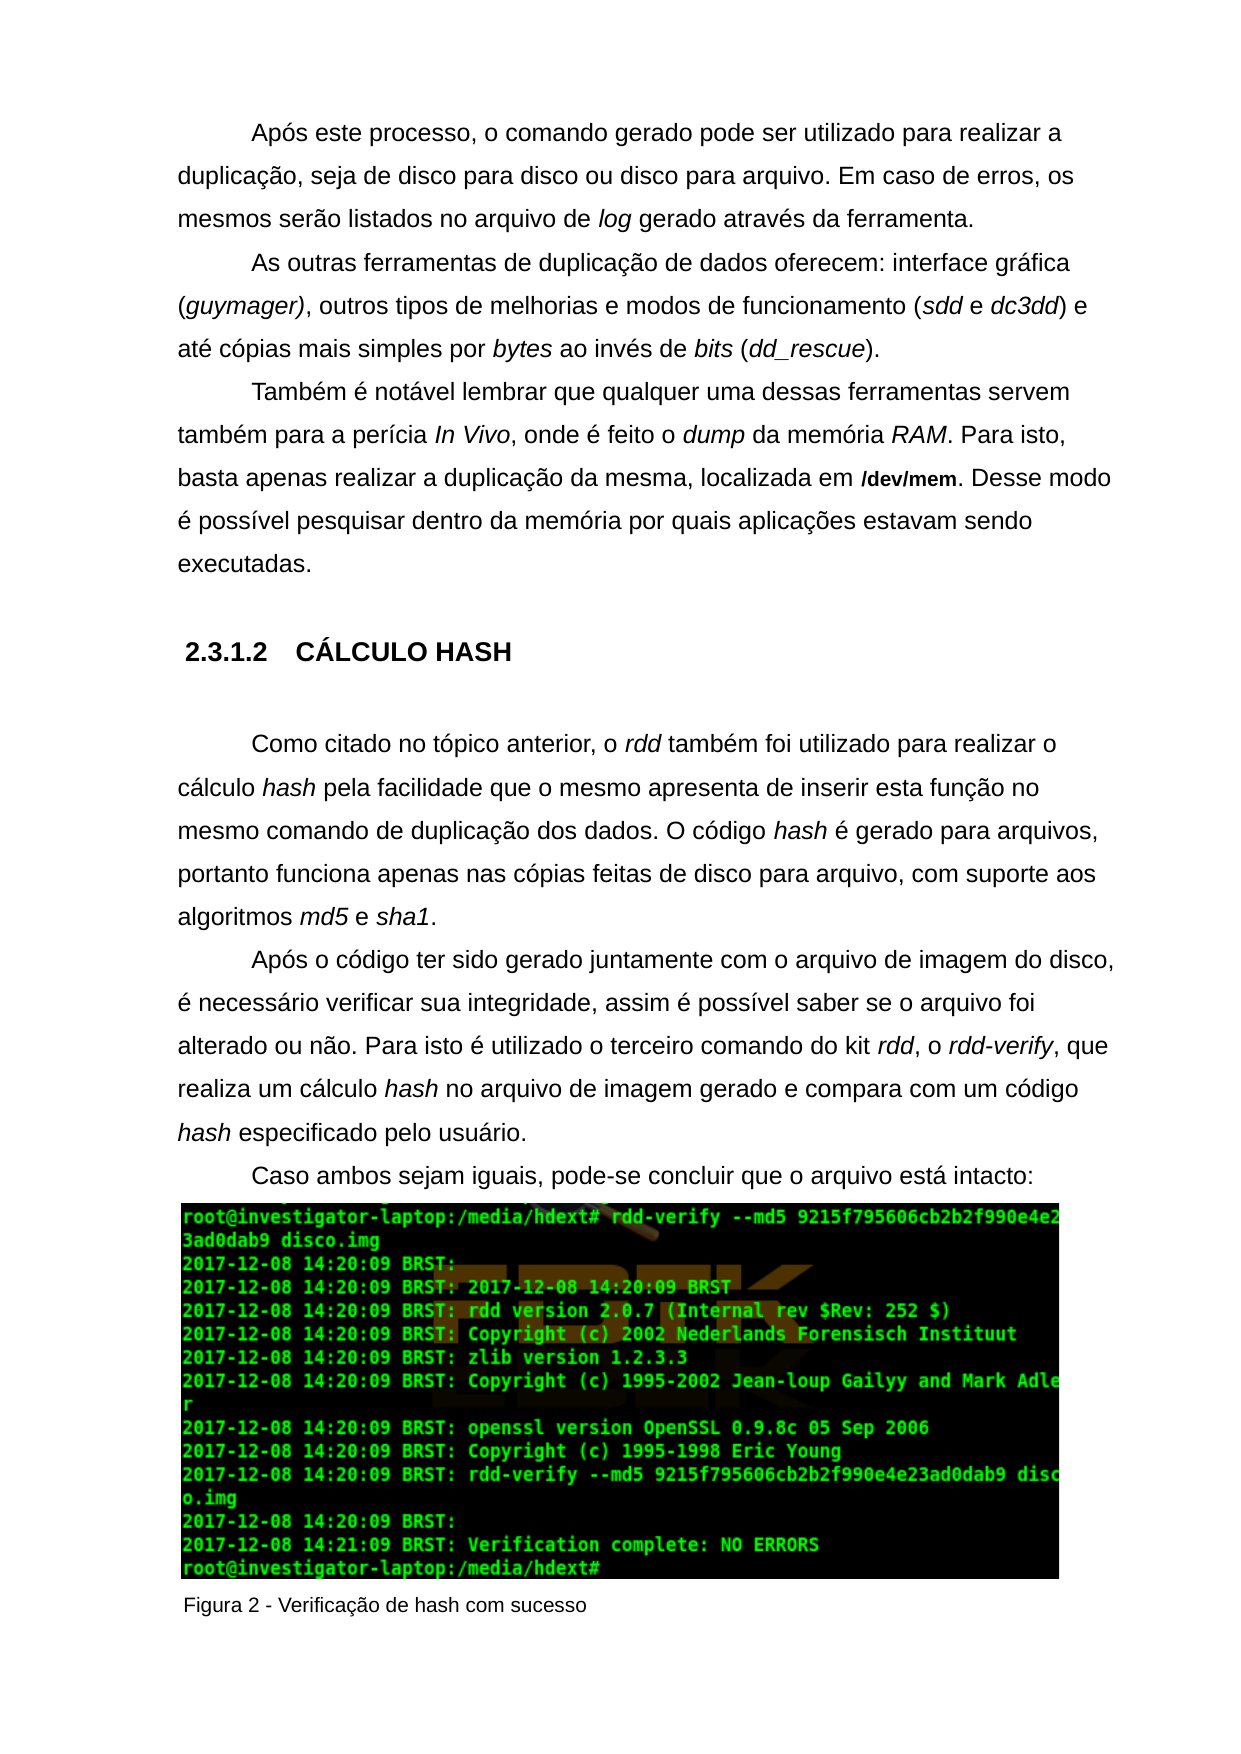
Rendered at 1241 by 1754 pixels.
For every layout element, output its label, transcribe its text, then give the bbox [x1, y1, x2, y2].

text Caso ambos sejam iguais, pode-se concluir que o arquivo está intacto: [177, 1161, 1122, 1189]
text Após o código ter sido gerado juntamente com o arquivo de imagem do disco, é necessário verificar sua integridade, assim é possível saber se o arquivo foi alterado ou não. Para isto é utilizado o terceiro comando do kit rdd, o rdd-verify, que realiza um cálculo hash no arquivo de imagem gerado e compara com um código hash especificado pelo usuário. [177, 945, 1122, 1146]
text Figura 2 - Verificação de hash com sucesso [177, 1593, 1122, 1617]
text Como citado no tópico anterior, o rdd também foi utilizado para realizar o cálculo hash pela facilidade que o mesmo apresenta de inserir esta função no mesmo comando de duplicação dos dados. O código hash é gerado para arquivos, portanto funciona apenas nas cópias feitas de disco para arquivo, com suporte aos algoritmos md5 e sha1. [177, 729, 1122, 931]
text As outras ferramentas de duplicação de dados oferecem: interface gráfica (guymager), outros tipos de melhorias e modos de funcionamento (sdd e dc3dd) e até cópias mais simples por bytes ao invés de bits (dd_rescue). [177, 247, 1122, 362]
picture [181, 1203, 1060, 1579]
text Também é notável lembrar que qualquer uma dessas ferramentas servem também para a perícia In Vivo, onde é feito o dump da memória RAM. Para isto, basta apenas realizar a duplicação da mesma, localizada em /dev/mem. Desse modo é possível pesquisar dentro da memória por quais aplicações estavam sendo executadas. [177, 377, 1122, 578]
list CÁLCULO HASH [177, 636, 1122, 667]
text Após este processo, o comando gerado pode ser utilizado para realizar a duplicação, seja de disco para disco ou disco para arquivo. Em caso de erros, os mesmos serão listados no arquivo de log gerado através da ferramenta. [177, 118, 1122, 233]
